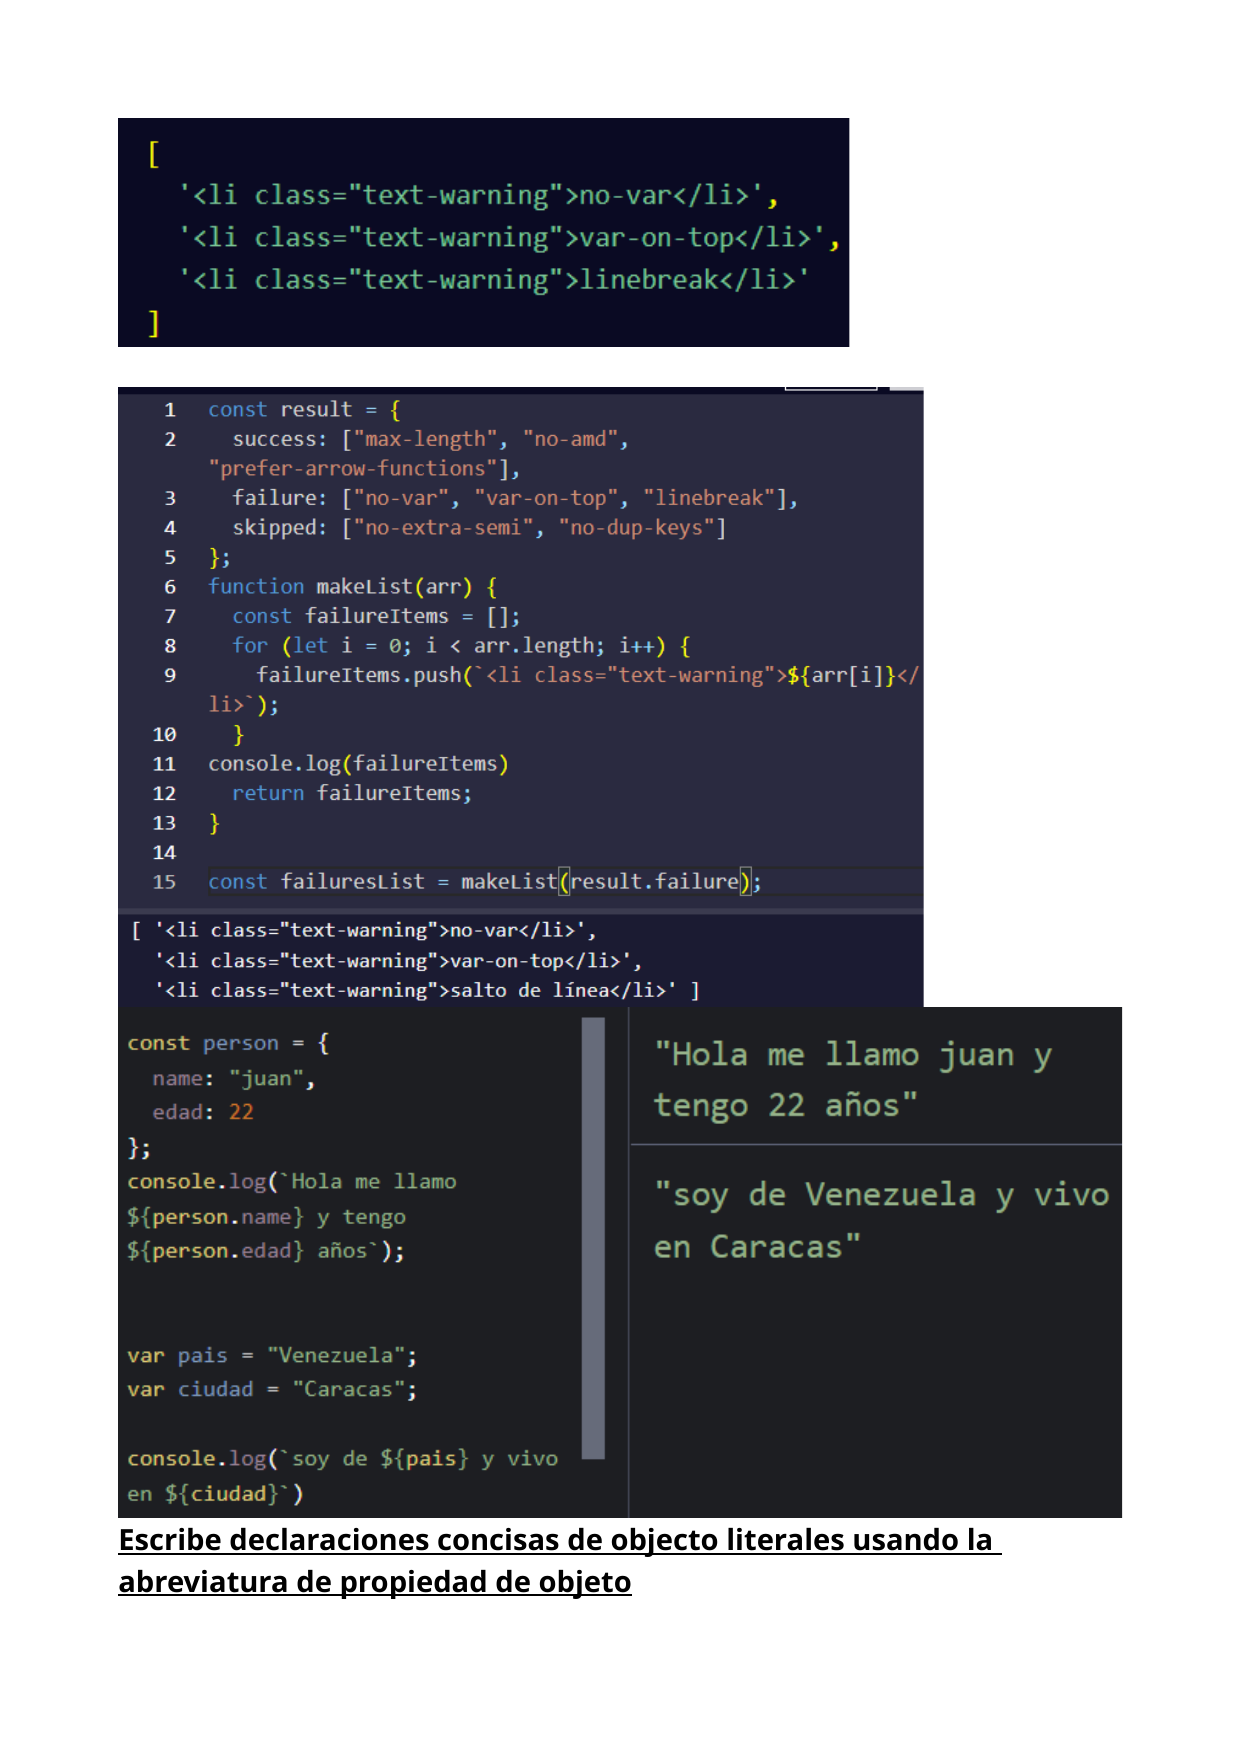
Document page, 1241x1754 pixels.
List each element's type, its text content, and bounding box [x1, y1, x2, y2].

text Escribe declaraciones concisas de objecto literales usando la abreviatura de propiedad de objeto [118, 1518, 1122, 1601]
